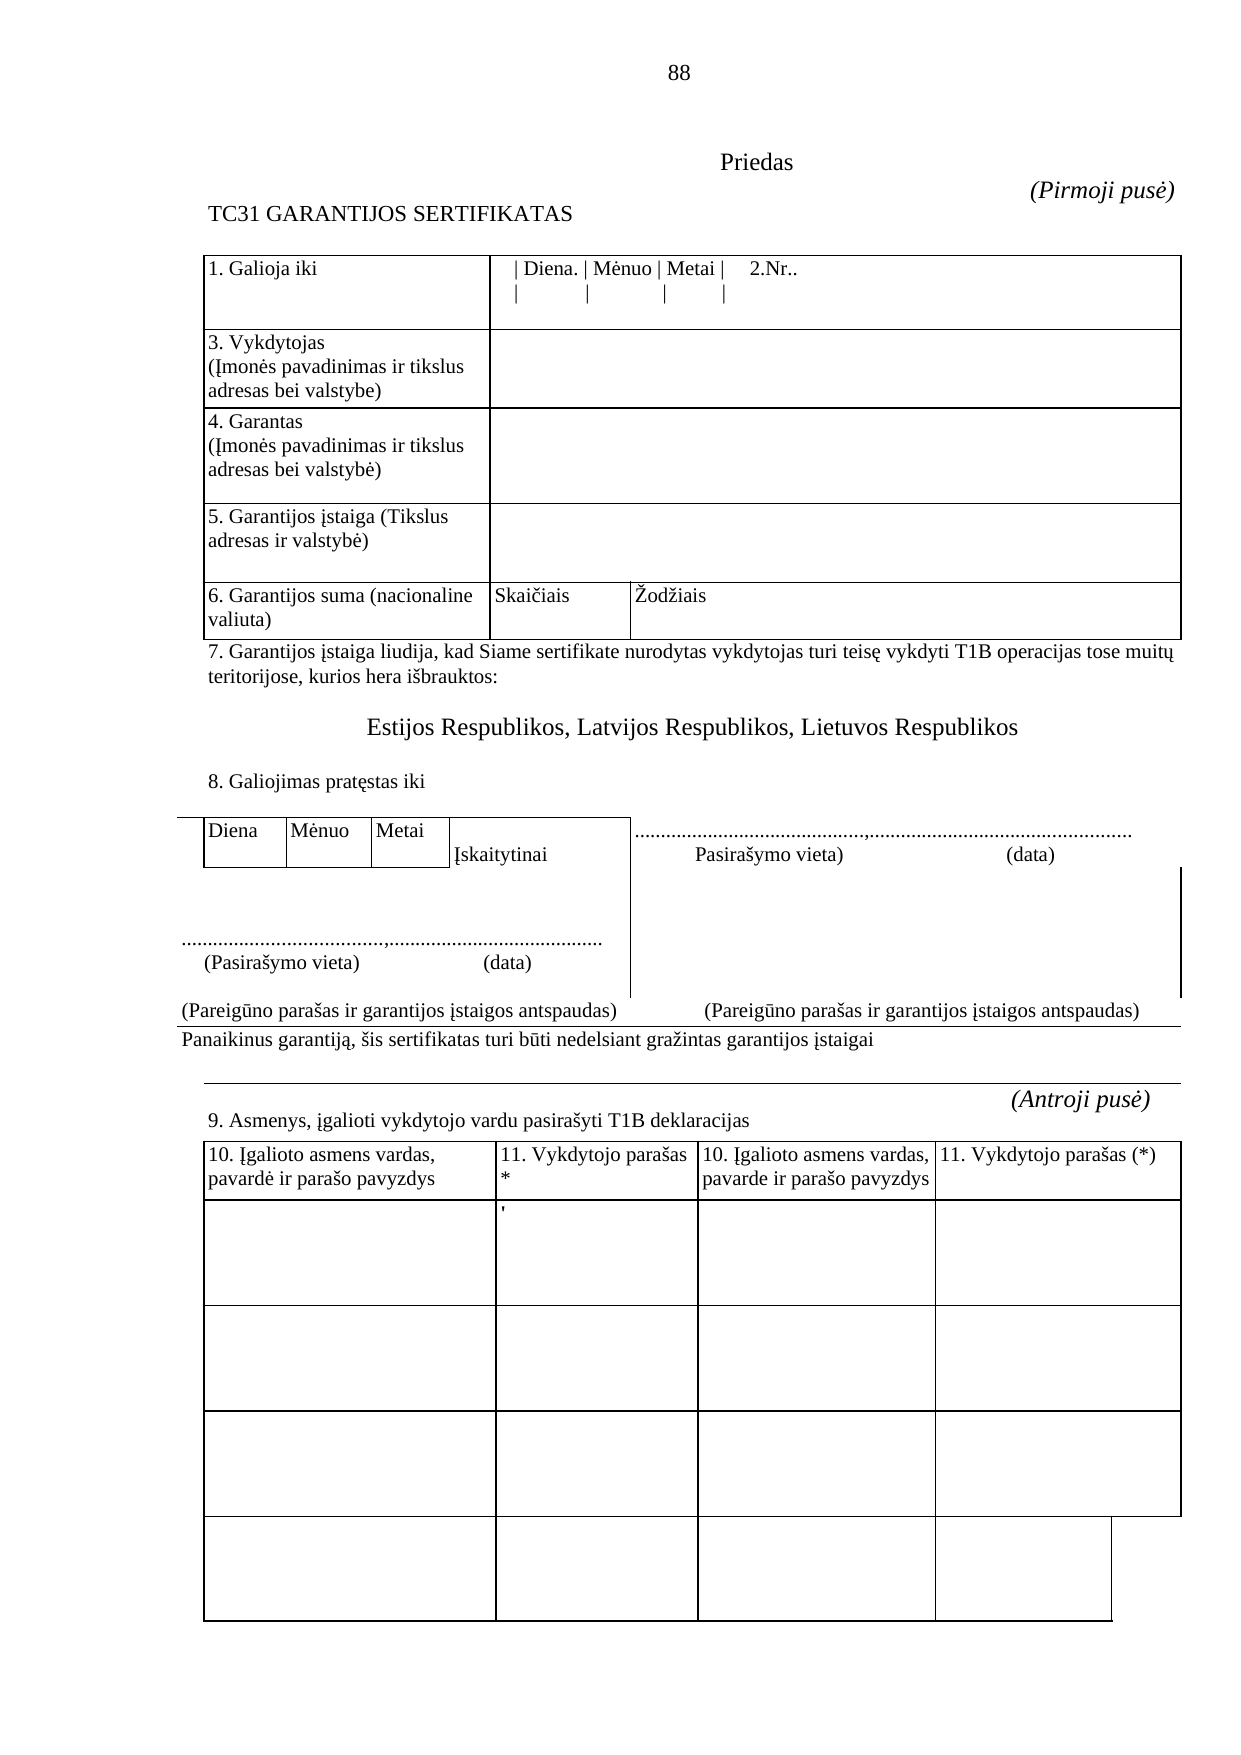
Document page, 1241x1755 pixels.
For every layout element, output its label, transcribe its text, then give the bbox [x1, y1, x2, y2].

table_cell [177, 255, 203, 328]
table_cell [699, 1201, 935, 1304]
table_cell [177, 1305, 203, 1410]
table_cell Mėnuo [287, 818, 371, 867]
table_cell [497, 1306, 697, 1410]
table_cell [631, 867, 1180, 998]
table_cell [699, 1306, 935, 1410]
table_cell [205, 1201, 495, 1304]
table_cell 2.Nr.. [745, 256, 1180, 328]
table_cell [177, 1083, 204, 1141]
table_cell [491, 504, 1180, 581]
table_cell Diena [205, 818, 286, 867]
table_cell Metai [372, 818, 449, 867]
table_cell [1112, 1517, 1181, 1620]
table_cell 9. Asmenys, įgalioti vykdytojo vardu pasirašyti T1B deklaracijas [204, 1084, 1007, 1141]
table_cell 10. Įgalioto asmens vardas, pavardė ir parašo pavyzdys [205, 1142, 495, 1199]
table_cell , Pasirašymo vieta) (data) [631, 817, 1181, 867]
table_cell 1. Galioja iki [205, 256, 489, 328]
table_cell Panaikinus garantiją, šis sertifikatas turi būti nedelsiant gražintas garantijos įstaigai [177, 1027, 1072, 1054]
table_header TC31 GARANTIJOS SERTIFIKATAS [204, 147, 630, 255]
table_cell | Diena. | Mėnuo | Metai | | | | | [491, 256, 745, 328]
table_cell [177, 1054, 1072, 1082]
table_header [630, 147, 716, 255]
table_cell 6. Garantijos suma (nacionaline valiuta) [205, 583, 489, 639]
table_cell [491, 330, 1180, 407]
table_cell (Antroji pusė) [1007, 1084, 1181, 1141]
table_cell 3. Vykdytojas (Įmonės pavadinimas ir tikslus adresas bei valstybe) [205, 330, 489, 407]
table_cell 4. Garantas (Įmonės pavadinimas ir tikslus adresas bei valstybė) [205, 409, 489, 502]
table_cell [497, 1517, 697, 1620]
table_cell , (Pasirašymo vieta) (data) [177, 867, 630, 998]
table_cell [497, 1412, 697, 1516]
table_cell [177, 639, 204, 769]
table_cell [205, 1517, 495, 1620]
table_cell [177, 503, 203, 581]
table_cell [491, 409, 1180, 502]
table_cell [177, 1410, 203, 1516]
table_cell [177, 1516, 203, 1620]
table_cell [1072, 1027, 1181, 1054]
table_cell [177, 818, 203, 867]
table_cell [177, 581, 203, 639]
table_cell [1072, 1054, 1181, 1082]
table_cell [177, 1199, 203, 1304]
table_cell 11. Vykdytojo parašas * [497, 1142, 697, 1199]
table_cell 7. Garantijos įstaiga liudija, kad Siame sertifikate nurodytas vykdytojas turi teisę vykdyti T1B operacijas tose muitų teritorijose, kurios hera išbrauktos: Estijos Respublikos, Latvijos Respublikos, Lietuvos Respublikos [204, 640, 1181, 769]
table_cell [177, 1141, 203, 1199]
table_cell [699, 1412, 935, 1516]
table_cell [205, 1412, 495, 1516]
table_cell [936, 1412, 1180, 1516]
table_cell [177, 769, 204, 817]
table_cell 10. Įgalioto asmens vardas, pavarde ir parašo pavyzdys [699, 1142, 935, 1199]
table_cell [936, 1517, 1111, 1620]
table_header [177, 147, 204, 255]
table_header Priedas (Pirmoji pusė) [716, 147, 1181, 255]
table_cell [936, 1306, 1180, 1410]
table_cell Įskaitytinai [450, 818, 630, 867]
table_cell 8. Galiojimas pratęstas iki [204, 769, 1181, 817]
table_cell [177, 407, 203, 502]
table_cell Žodžiais [631, 583, 1180, 639]
table_cell Skaičiais [491, 583, 630, 639]
table_cell 5. Garantijos įstaiga (Tikslus adresas ir valstybė) [205, 504, 489, 581]
table_cell ' [497, 1201, 697, 1304]
table_cell (Pareigūno parašas ir garantijos įstaigos antspaudas) [630, 998, 1181, 1026]
table_cell (Pareigūno parašas ir garantijos įstaigos antspaudas) [177, 998, 630, 1026]
table_cell [936, 1201, 1180, 1304]
table_cell [699, 1517, 935, 1620]
table_cell [205, 1306, 495, 1410]
table_cell 11. Vykdytojo parašas (*) [936, 1142, 1180, 1199]
table_cell [177, 329, 203, 407]
